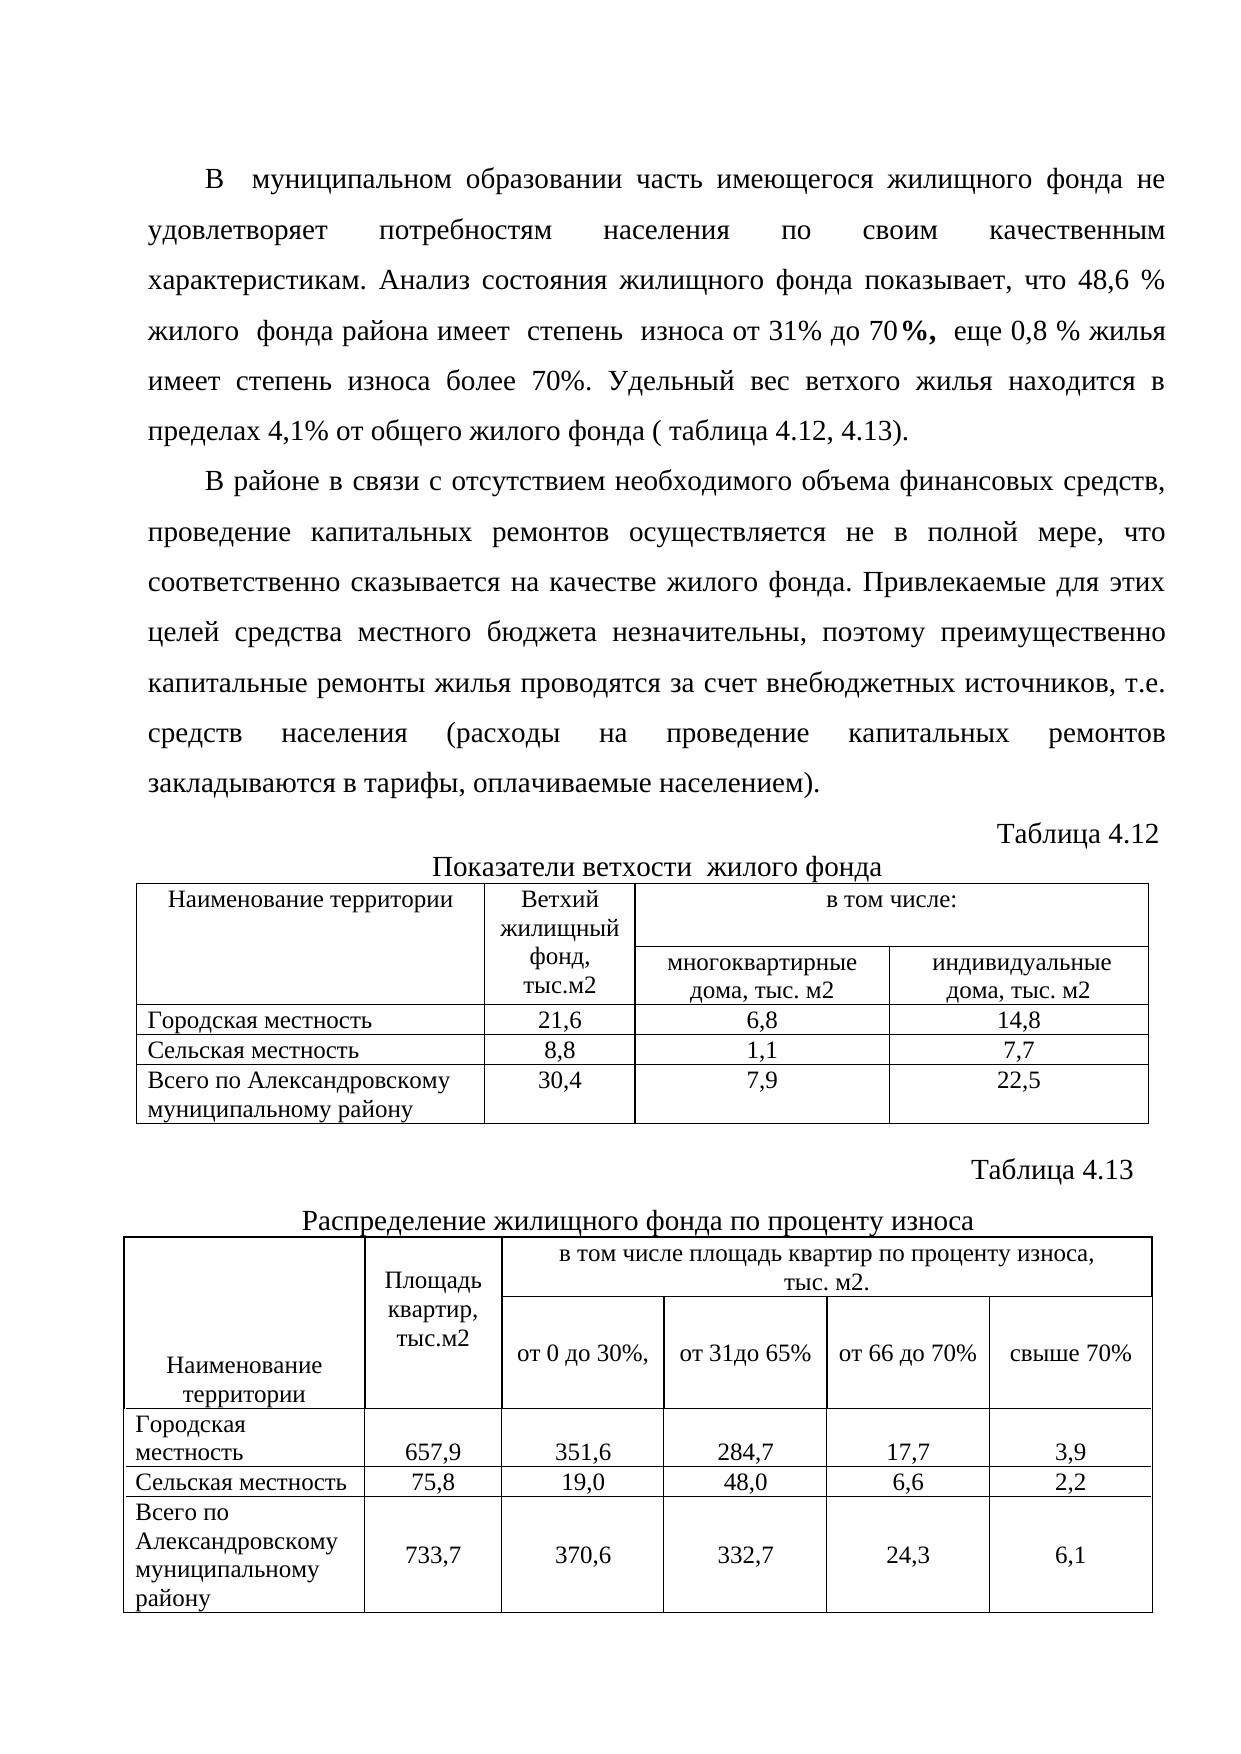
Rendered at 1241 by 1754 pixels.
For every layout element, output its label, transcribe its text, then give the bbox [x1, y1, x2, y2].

table_header Наименование территории [137, 884, 484, 1004]
text В районе в связи с отсутствием необходимого объема финансовых средств, проведение капитальных ремонтов осуществляется не в полной мере, что соответственно сказывается на качестве жилого фонда. Привлекаемые для этих целей средства местного бюджета незначительны, поэтому преимущественно капитальные ремонты жилья проводятся за счет внебюджетных источников, т.е. средств населения (расходы на проведение капитальных ремонтов закладываются в тарифы, оплачиваемые населением). [148, 463, 1166, 799]
table_cell 75,8 [365, 1467, 501, 1496]
table_header Ветхий жилищный фонд, тыс.м2 [485, 884, 634, 1004]
table_cell в том числе площадь квартир по проценту износа, тыс. м2. [503, 1238, 1151, 1296]
table_cell 332,7 [664, 1497, 826, 1612]
table_cell Наименование территории [125, 1238, 364, 1408]
table_cell 14,8 [890, 1005, 1148, 1034]
table_cell индивидуальные дома, тыс. м2 [890, 947, 1148, 1004]
table_cell 1,1 [636, 1035, 889, 1064]
table_cell Площадь квартир, тыс.м2 [366, 1238, 501, 1408]
table_cell 6,6 [827, 1467, 989, 1496]
table_cell от 66 до 70% [828, 1297, 989, 1408]
table_cell Сельская местность [124, 1466, 364, 1496]
table_cell от 31до 65% [665, 1297, 826, 1408]
table_cell 284,7 [664, 1409, 826, 1466]
table_cell от 0 до 30%, [503, 1297, 663, 1408]
table_cell 6,1 [990, 1496, 1152, 1612]
table_cell 733,7 [365, 1497, 501, 1612]
table_cell 7,9 [636, 1065, 889, 1122]
table_cell 21,6 [485, 1005, 634, 1034]
table_cell свыше 70% [990, 1297, 1152, 1408]
table_cell Городская местность [137, 1005, 484, 1034]
table_cell 2,2 [990, 1466, 1152, 1496]
table_cell 351,6 [502, 1409, 663, 1466]
table_cell Городская местность [124, 1409, 364, 1466]
table_cell 17,7 [827, 1409, 989, 1466]
table_cell Всего по Александровскому муниципальному району [124, 1496, 364, 1612]
table_cell 24,3 [827, 1497, 989, 1612]
text В муниципальном образовании часть имеющегося жилищного фонда не удовлетворяет потребностям населения по своим качественным характеристикам. Анализ состояния жилищного фонда показывает, что 48,6 % жилого фонда района имеет степень износа от 31% до 70%, еще 0,8 % жилья имеет степень износа более 70%. Удельный вес ветхого жилья находится в пределах 4,1% от общего жилого фонда ( таблица 4.12, 4.13). [148, 162, 1166, 447]
table_cell 19,0 [502, 1467, 663, 1496]
table_cell 6,8 [636, 1005, 889, 1034]
text Показатели ветхости жилого фонда [148, 849, 1166, 883]
table_cell 8,8 [485, 1035, 634, 1064]
table_cell Всего по Александровскому муниципальному району [137, 1065, 484, 1122]
table_cell 657,9 [365, 1409, 501, 1466]
table_header Таблица 4.13 Распределение жилищного фонда по проценту износа [124, 1152, 1152, 1236]
table_cell 48,0 [664, 1467, 826, 1496]
table_cell 370,6 [502, 1497, 663, 1612]
table_header в том числе: [636, 884, 1148, 946]
table_cell 7,7 [890, 1035, 1148, 1064]
table_cell 30,4 [485, 1065, 634, 1122]
table_cell Сельская местность [137, 1035, 484, 1064]
table_cell 22,5 [890, 1065, 1148, 1122]
table_cell 3,9 [990, 1408, 1152, 1466]
table_cell многоквартирные дома, тыс. м2 [636, 947, 889, 1004]
text Таблица 4.12 [148, 816, 1166, 849]
